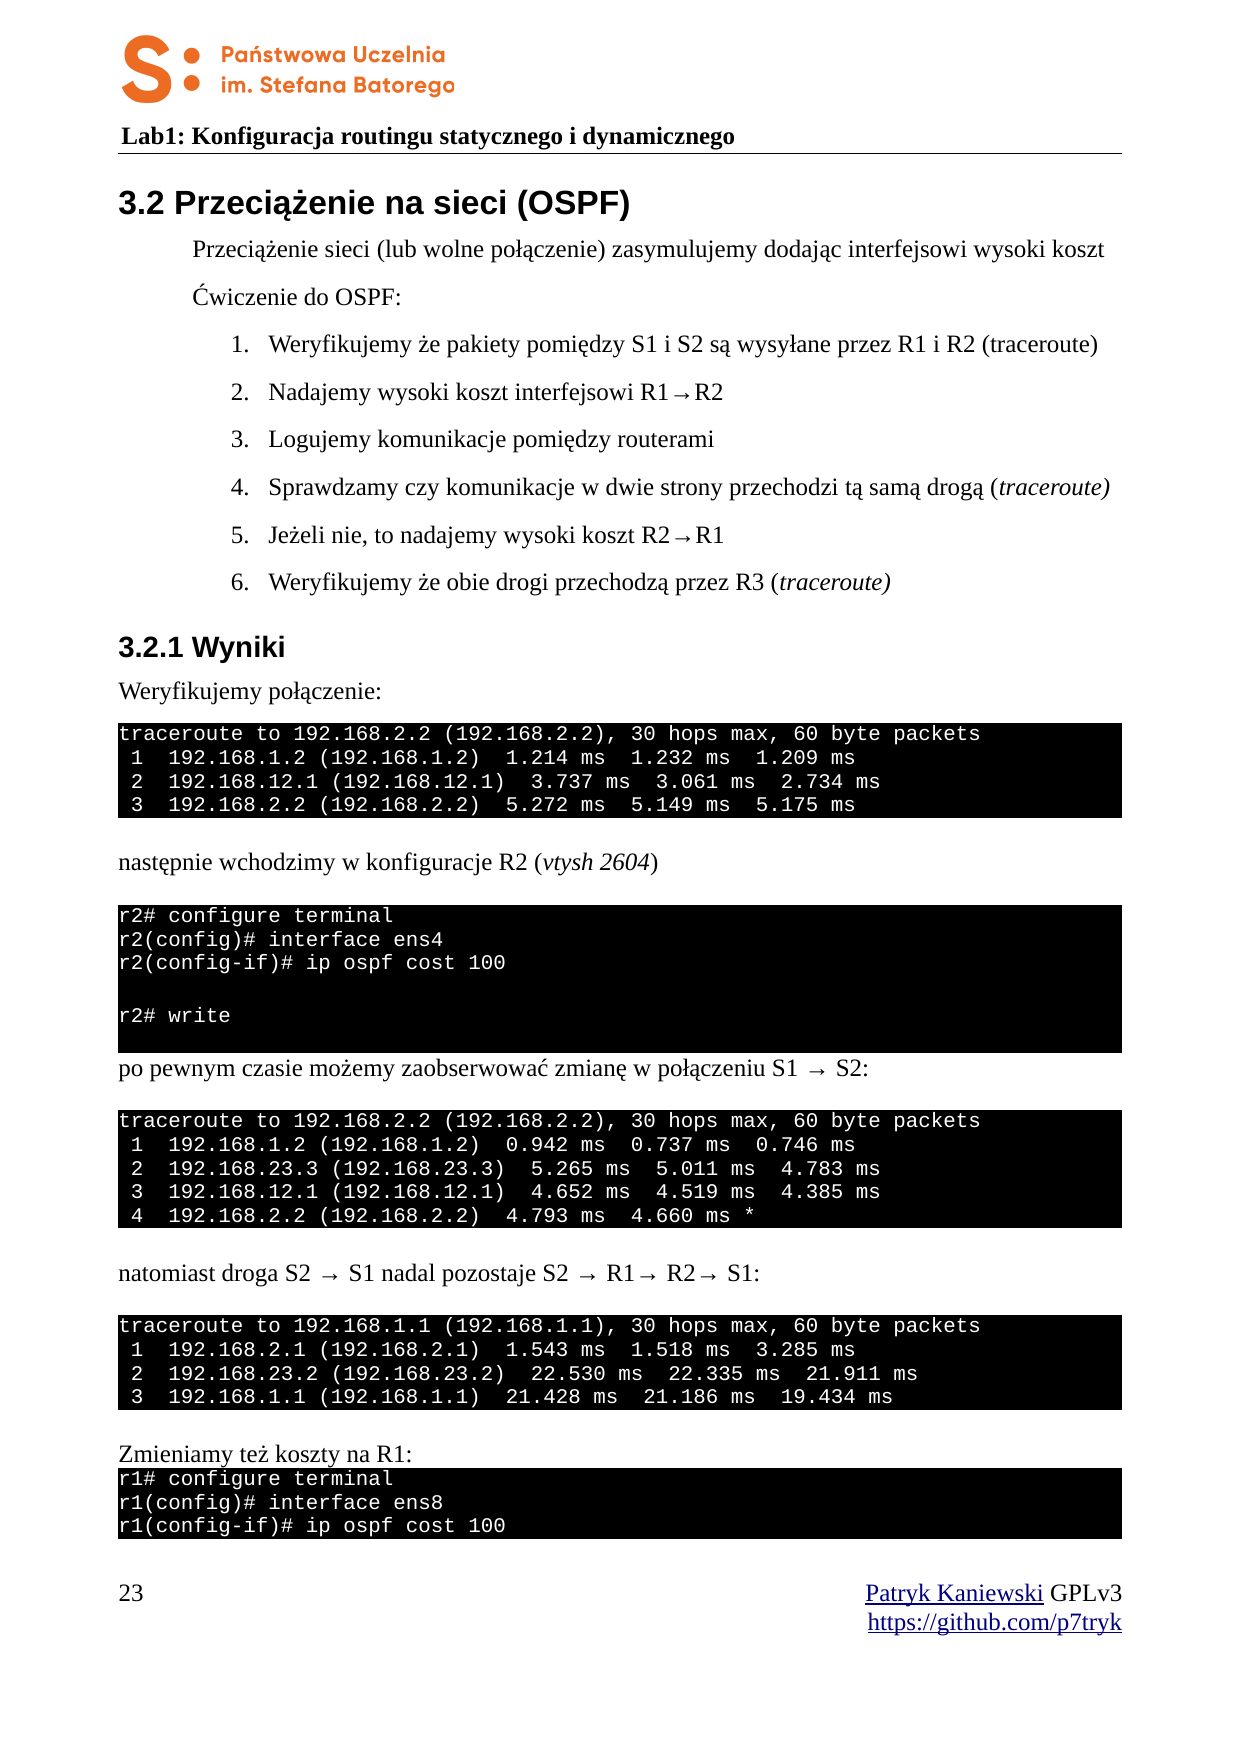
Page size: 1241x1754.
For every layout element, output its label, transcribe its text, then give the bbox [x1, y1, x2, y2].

text r2# write [118, 1005, 1122, 1029]
text 2 192.168.12.1 (192.168.12.1) 3.737 ms 3.061 ms 2.734 ms [118, 771, 1122, 794]
text r2(config)# interface ens4 [118, 929, 1122, 952]
text natomiast droga S2 → S1 nadal pozostaje S2 → R1→ R2→ S1: [118, 1258, 1122, 1287]
text traceroute to 192.168.1.1 (192.168.1.1), 30 hops max, 60 byte packets [118, 1315, 1122, 1339]
text 3 192.168.1.1 (192.168.1.1) 21.428 ms 21.186 ms 19.434 ms [118, 1386, 1122, 1410]
text Ćwiczenie do OSPF: [118, 282, 1122, 311]
text r2# configure terminal [118, 905, 1122, 929]
text 3 192.168.12.1 (192.168.12.1) 4.652 ms 4.519 ms 4.385 ms [118, 1181, 1122, 1205]
text traceroute to 192.168.2.2 (192.168.2.2), 30 hops max, 60 byte packets [118, 1110, 1122, 1134]
list Sprawdzamy czy komunikacje w dwie strony przechodzi tą samą drogą (traceroute) [231, 472, 1122, 501]
list Weryfikujemy że obie drogi przechodzą przez R3 (traceroute) [231, 567, 1122, 596]
text 1 192.168.1.2 (192.168.1.2) 1.214 ms 1.232 ms 1.209 ms [118, 747, 1122, 771]
text r1(config)# interface ens8 [118, 1492, 1122, 1516]
text 1 192.168.1.2 (192.168.1.2) 0.942 ms 0.737 ms 0.746 ms [118, 1134, 1122, 1157]
list Nadajemy wysoki koszt interfejsowi R1→R2 [231, 377, 1122, 406]
subtitle 3.2.1 Wyniki [118, 629, 1122, 663]
text 2 192.168.23.2 (192.168.23.2) 22.530 ms 22.335 ms 21.911 ms [118, 1363, 1122, 1386]
picture [121, 35, 455, 103]
list Weryfikujemy że pakiety pomiędzy S1 i S2 są wysyłane przez R1 i R2 (traceroute) [231, 329, 1122, 358]
text Weryfikujemy połączenie: [118, 676, 1122, 704]
text r1# configure terminal [118, 1468, 1122, 1492]
text r2(config-if)# ip ospf cost 100 [118, 952, 1122, 976]
text 4 192.168.2.2 (192.168.2.2) 4.793 ms 4.660 ms * [118, 1205, 1122, 1228]
list Logujemy komunikacje pomiędzy routerami [231, 424, 1122, 453]
text 3 192.168.2.2 (192.168.2.2) 5.272 ms 5.149 ms 5.175 ms [118, 794, 1122, 818]
text następnie wchodzimy w konfiguracje R2 (vtysh 2604) [118, 847, 1122, 876]
text r1(config-if)# ip ospf cost 100 [118, 1516, 1122, 1539]
text 2 192.168.23.3 (192.168.23.3) 5.265 ms 5.011 ms 4.783 ms [118, 1157, 1122, 1181]
list Jeżeli nie, to nadajemy wysoki koszt R2→R1 [231, 520, 1122, 548]
text Przeciążenie sieci (lub wolne połączenie) zasymulujemy dodając interfejsowi wysoki koszt [118, 234, 1122, 263]
text Zmieniamy też koszty na R1: [118, 1439, 1122, 1468]
text 1 192.168.2.1 (192.168.2.1) 1.543 ms 1.518 ms 3.285 ms [118, 1339, 1122, 1363]
text traceroute to 192.168.2.2 (192.168.2.2), 30 hops max, 60 byte packets [118, 723, 1122, 747]
text po pewnym czasie możemy zaobserwować zmianę w połączeniu S1 → S2: [118, 1053, 1122, 1081]
subtitle 3.2 Przeciążenie na sieci (OSPF) [118, 183, 1122, 222]
